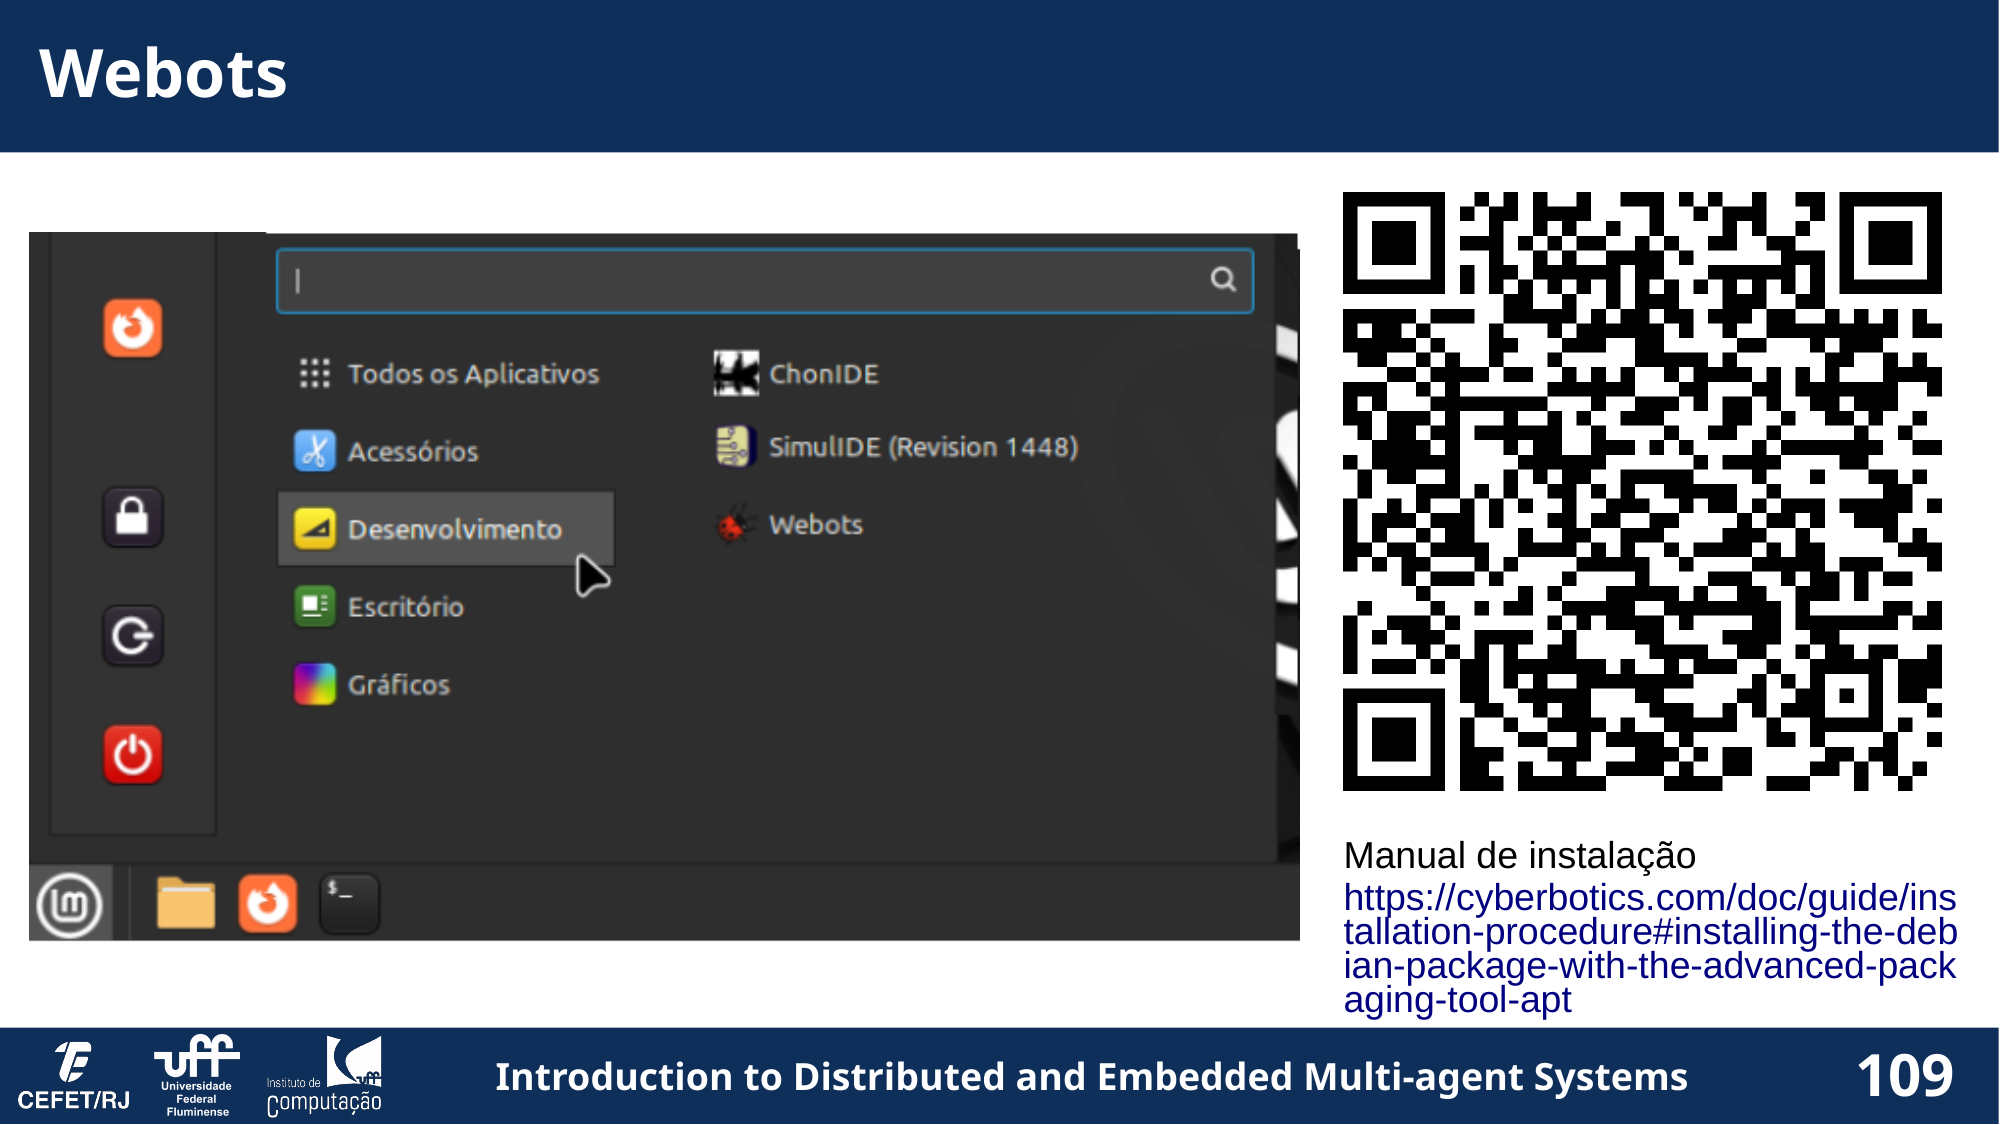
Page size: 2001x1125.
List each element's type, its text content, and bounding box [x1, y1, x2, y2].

picture [265, 1033, 383, 1118]
text_box Webots [25, 23, 1998, 116]
picture [153, 1033, 241, 1121]
picture [1328, 177, 1956, 805]
picture [29, 232, 1300, 949]
text_box Manual de instalação https://cyberbotics.com/doc/guide/installation-procedure#installing-the-debian-package-with-the-advanced-packaging-tool-apt [1328, 826, 1979, 1004]
picture [18, 1021, 129, 1125]
